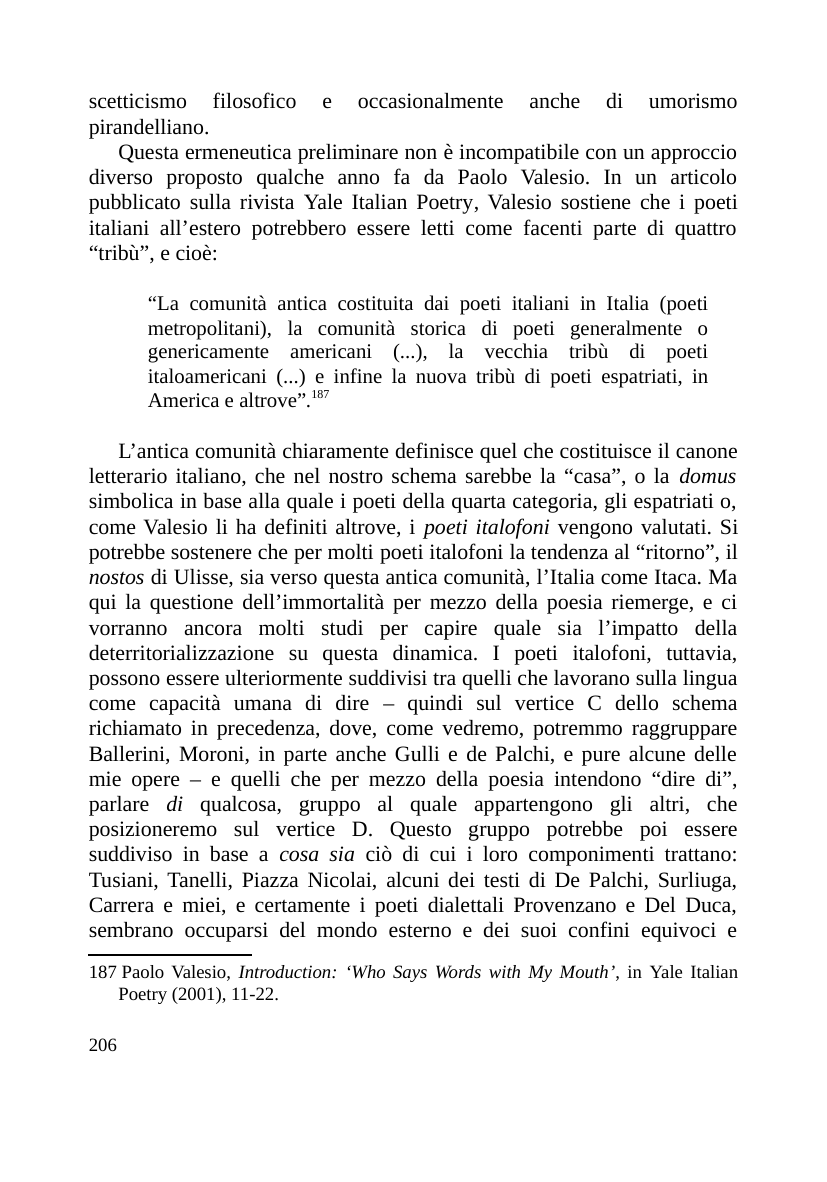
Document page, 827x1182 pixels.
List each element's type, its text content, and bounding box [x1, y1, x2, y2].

text L’antica comunità chiaramente definisce quel che costituisce il canone letterario italiano, che nel nostro schema sarebbe la “casa”, o la domus simbolica in base alla quale i poeti della quarta categoria, gli espatriati o, come Valesio li ha definiti altrove, i poeti italofoni vengono valutati. Si potrebbe sostenere che per molti poeti italofoni la tendenza al “ritorno”, il nostos di Ulisse, sia verso questa antica comunità, l’Italia come Itaca. Ma qui la questione dell’immortalità per mezzo della poesia riemerge, e ci vorranno ancora molti studi per capire quale sia l’impatto della deterritorializzazione su questa dinamica. I poeti italofoni, tuttavia, possono essere ulteriormente suddivisi tra quelli che lavorano sulla lingua come capacità umana di dire – quindi sul vertice C dello schema richiamato in precedenza, dove, come vedremo, potremmo raggruppare Ballerini, Moroni, in parte anche Gulli e de Palchi, e pure alcune delle mie opere – e quelli che per mezzo della poesia intendono “dire di”, parlare di qualcosa, gruppo al quale appartengono gli altri, che posizioneremo sul vertice D. Questo gruppo potrebbe poi essere suddiviso in base a cosa sia ciò di cui i loro componimenti trattano: Tusiani, Tanelli, Piazza Nicolai, alcuni dei testi di De Palchi, Surliuga, Carrera e miei, e certamente i poeti dialettali Provenzano e Del Duca, sembrano occuparsi del mondo esterno e dei suoi confini equivoci e [88, 438, 738, 942]
text Paolo Valesio, Introduction: ‘Who Says Words with My Mouth’, in Yale Italian Poetry (2001), 11-22. [88, 961, 738, 1004]
text scetticismo filosofico e occasionalmente anche di umorismo pirandelliano. [88, 88, 738, 139]
text “La comunità antica costituita dai poeti italiani in Italia (poeti metropolitani), la comunità storica di poeti generalmente o genericamente americani (...), la vecchia tribù di poeti italoamericani (...) e infine la nuova tribù di poeti espatriati, in America e altrove”. [148, 291, 709, 412]
text Questa ermeneutica preliminare non è incompatibile con un approccio diverso proposto qualche anno fa da Paolo Valesio. In un articolo pubblicato sulla rivista Yale Italian Poetry, Valesio sostiene che i poeti italiani all’estero potrebbero essere letti come facenti parte di quattro “tribù”, e cioè: [88, 139, 738, 265]
